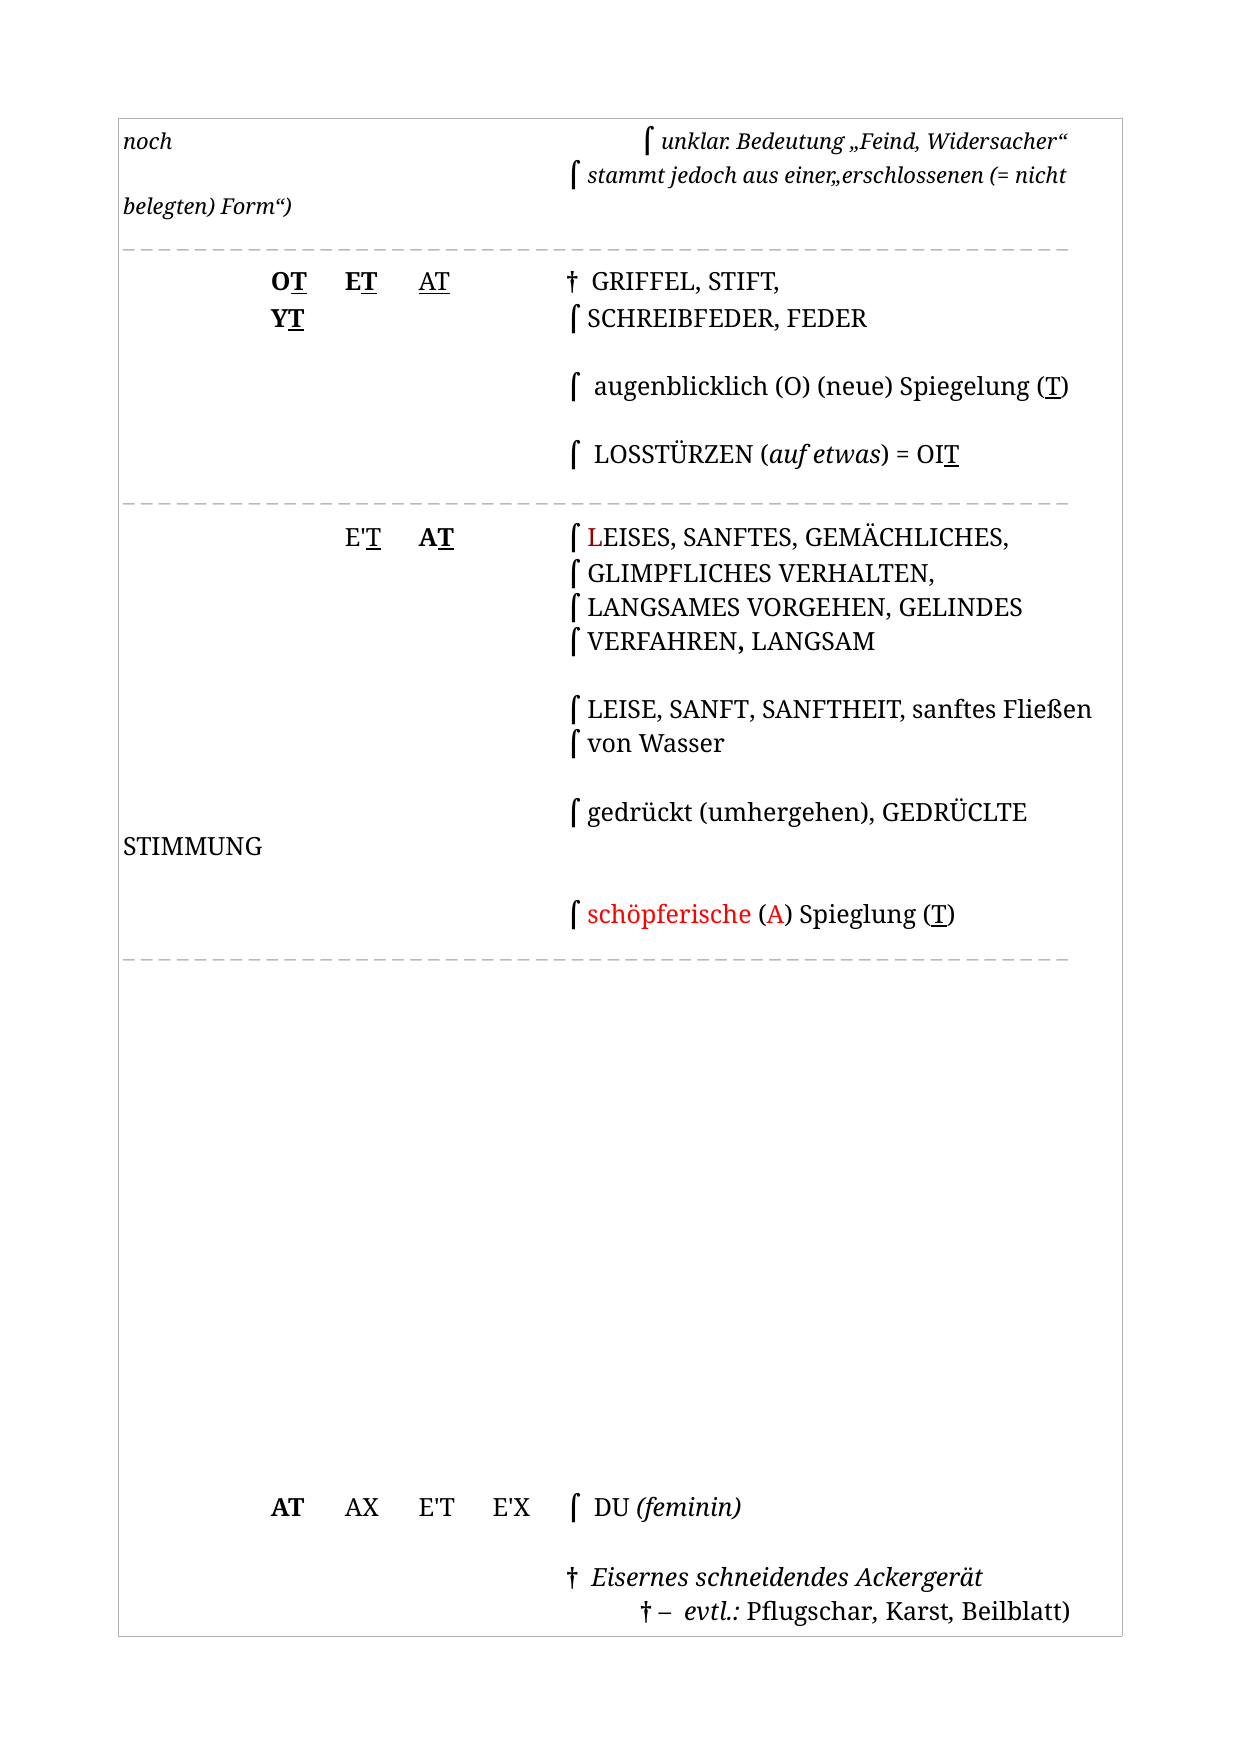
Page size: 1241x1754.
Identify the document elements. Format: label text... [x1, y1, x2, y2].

text ⌠ gedrückt (umhergehen), GEDRÜCLTE STIMMUNG [123, 794, 1117, 862]
text _ _ _ _ _ _ _ _ _ _ _ _ _ _ _ _ _ _ _ _ _ _ _ _ _ _ _ _ _ _ _ _ _ _ _ _ _ _ _ _ _ _ _ _ _ _ _ _ _ _ _ _ _ [123, 221, 1117, 255]
text ⌠ von Wasser [123, 726, 1117, 760]
text noch ⌠ unklar. Bedeutung „Feind, Widersacher“ [123, 123, 1117, 157]
text _ _ _ _ _ _ _ _ _ _ _ _ _ _ _ _ _ _ _ _ _ _ _ _ _ _ _ _ _ _ _ _ _ _ _ _ _ _ _ _ _ _ _ _ _ _ _ _ _ _ _ _ _ [123, 930, 1117, 964]
text † Eisernes schneidendes Ackergerät † – evtl.: Pflugschar, Karst, Beilblatt) [123, 1560, 1117, 1628]
text ⌠ GLIMPFLICHES VERHALTEN, [123, 556, 1117, 590]
text YT ⌠ SCHREIBFEDER, FEDER [123, 300, 1117, 334]
text ⌠ LEISE, SANFT, SANFTHEIT, sanftes Fließen [123, 692, 1117, 726]
text ⌠ augenblicklich (O) (neue) Spiegelung (T) [123, 368, 1117, 402]
text ⌠ LOSSTÜRZEN (auf etwas) = OIT [123, 437, 1117, 471]
text ⌠ LANGSAMES VORGEHEN, GELINDES ⌠ VERFAHREN, LANGSAM [123, 590, 1117, 658]
text 79 je OT ET AT † GRIFFEL, STIFT, [123, 255, 1117, 300]
text _ _ _ _ _ _ _ _ _ _ _ _ _ _ _ _ _ _ _ _ _ _ _ _ _ _ _ _ _ _ _ _ _ _ _ _ _ _ _ _ _ _ _ _ _ _ _ _ _ _ _ _ _ 10 ja E'T AT ⌠ LEISES, SANFTES, GEMÄCHLICHES, [123, 471, 1117, 556]
text ⌠ schöpferische (A) Spieglung (T) [123, 896, 1117, 930]
text 401 ta AT AX E'T E'X ⌠ DU (feminin) [123, 1480, 1117, 1526]
text ⌠ stammt jedoch aus einer„erschlossenen (= nicht belegten) Form“) [123, 157, 1117, 221]
